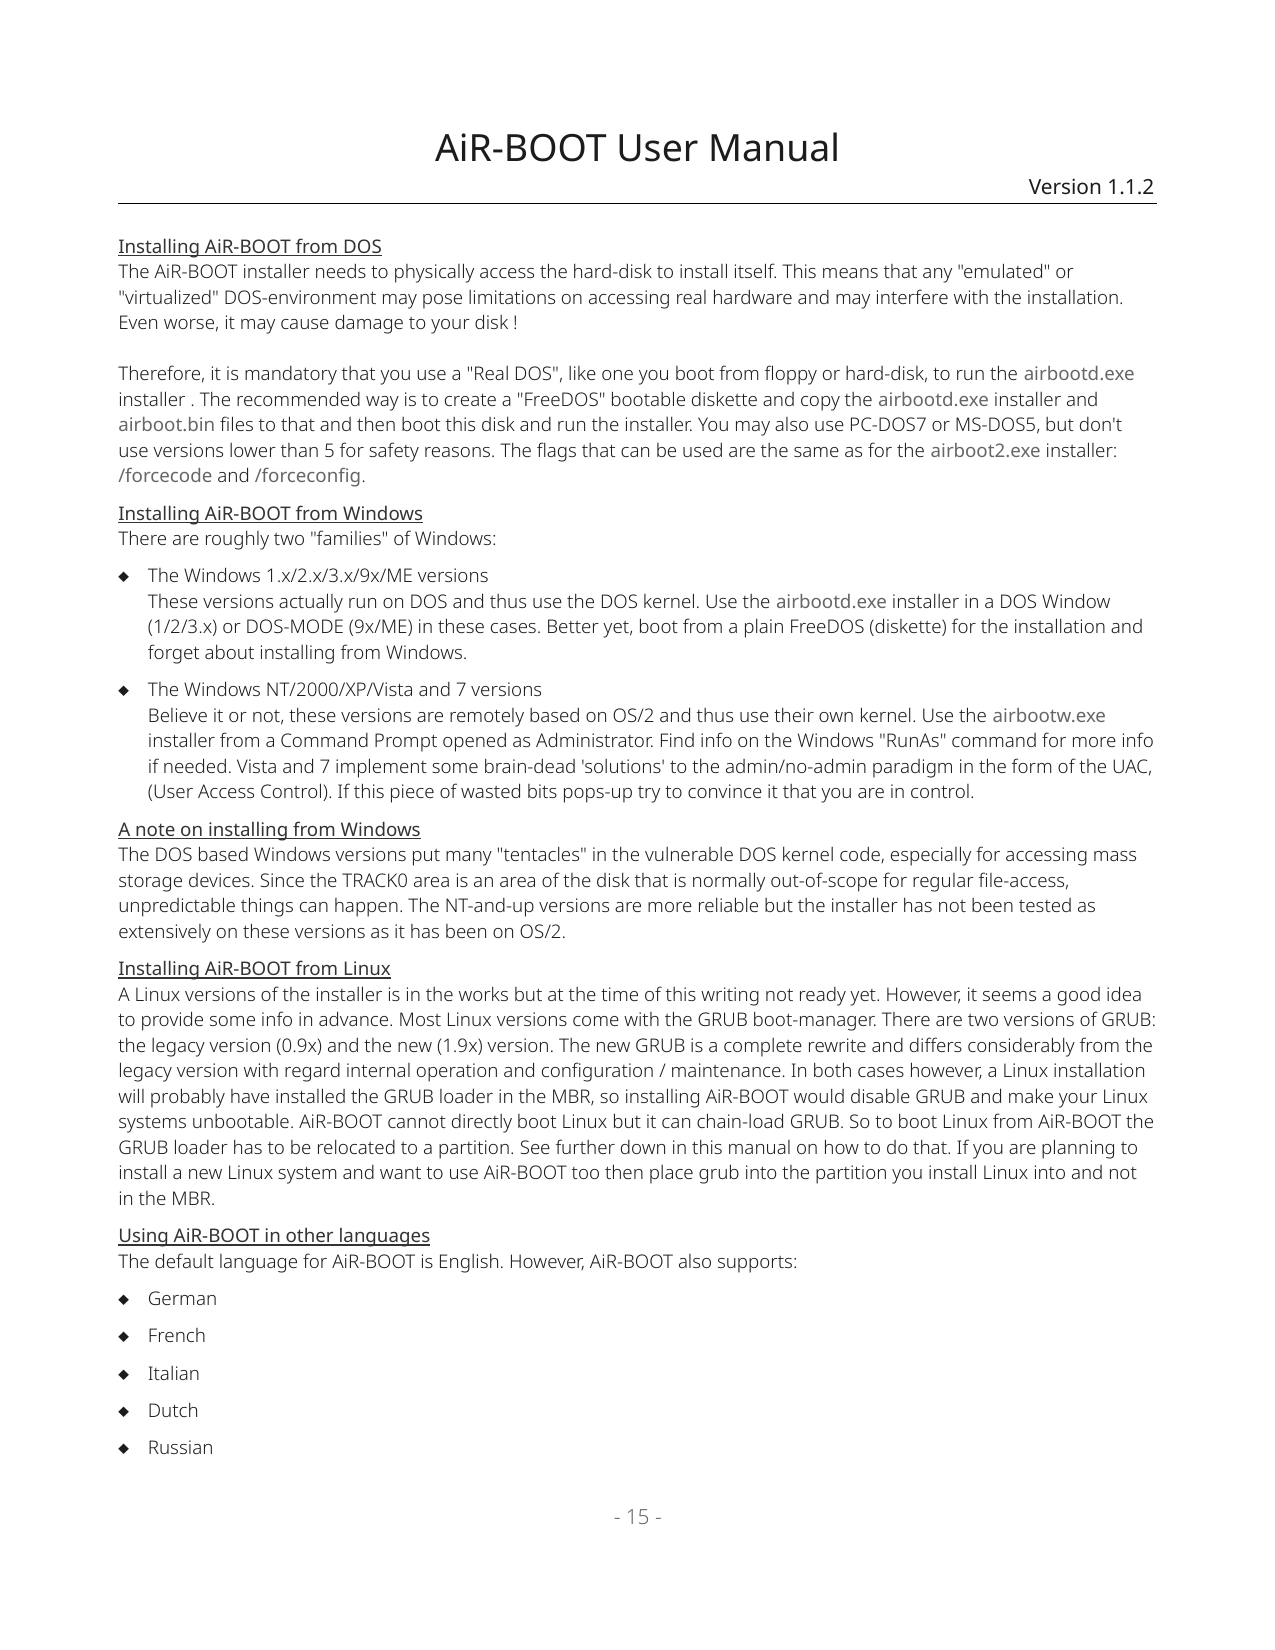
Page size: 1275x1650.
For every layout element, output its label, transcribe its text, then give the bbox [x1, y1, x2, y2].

text There are roughly two "families" of Windows: [118, 526, 1157, 551]
list Dutch [118, 1397, 1157, 1423]
text The DOS based Windows versions put many "tentacles" in the vulnerable DOS kernel code, especially for accessing mass storage devices. Since the TRACK0 area is an area of the disk that is normally out-of-scope for regular file-access, unpredictable things can happen. The NT-and-up versions are more reliable but the installer has not been tested as extensively on these versions as it has been on OS/2. [118, 842, 1157, 944]
list The Windows 1.x/2.x/3.x/9x/ME versions These versions actually run on DOS and thus use the DOS kernel. Use the airbootd.exe installer in a DOS Window (1/2/3.x) or DOS-MODE (9x/ME) in these cases. Better yet, boot from a plain FreeDOS (diskette) for the installation and forget about installing from Windows. [118, 563, 1157, 665]
text A Linux versions of the installer is in the works but at the time of this writing not ready yet. However, it seems a good idea to provide some info in advance. Most Linux versions come with the GRUB boot-manager. There are two versions of GRUB: the legacy version (0.9x) and the new (1.9x) version. The new GRUB is a complete rewrite and differs considerably from the legacy version with regard internal operation and configuration / maintenance. In both cases however, a Linux installation will probably have installed the GRUB loader in the MBR, so installing AiR-BOOT would disable GRUB and make your Linux systems unbootable. AiR-BOOT cannot directly boot Linux but it can chain-load GRUB. So to boot Linux from AiR-BOOT the GRUB loader has to be relocated to a partition. See further down in this manual on how to do that. If you are planning to install a new Linux system and want to use AiR-BOOT too then place grub into the partition you install Linux into and not in the MBR. [118, 981, 1157, 1211]
list German [118, 1285, 1157, 1311]
text The default language for AiR-BOOT is English. However, AiR-BOOT also supports: [118, 1248, 1157, 1273]
list Italian [118, 1360, 1157, 1385]
list French [118, 1322, 1157, 1348]
list Russian [118, 1434, 1157, 1460]
list The Windows NT/2000/XP/Vista and 7 versions Believe it or not, these versions are remotely based on OS/2 and thus use their own kernel. Use the airbootw.exe installer from a Command Prompt opened as Administrator. Find info on the Windows "RunAs" command for more info if needed. Vista and 7 implement some brain-dead 'solutions' to the admin/no-admin paradigm in the form of the UAC, (User Access Control). If this piece of wasted bits pops-up try to convince it that you are in control. [118, 677, 1157, 804]
subtitle A note on installing from Windows [118, 816, 1157, 842]
subtitle Installing AiR-BOOT from Linux [118, 955, 1157, 981]
text The AiR-BOOT installer needs to physically access the hard-disk to install itself. This means that any "emulated" or "virtualized" DOS-environment may pose limitations on accessing real hardware and may interfere with the installation. Even worse, it may cause damage to your disk ! Therefore, it is mandatory that you use a "Real DOS", like one you boot from floppy or hard-disk, to run the airbootd.exe installer . The recommended way is to create a "FreeDOS" bootable diskette and copy the airbootd.exe installer and airboot.bin files to that and then boot this disk and run the installer. You may also use PC-DOS7 or MS-DOS5, but don't use versions lower than 5 for safety reasons. The flags that can be used are the same as for the airboot2.exe installer: /forcecode and /forceconfig. [118, 258, 1157, 488]
subtitle Using AiR-BOOT in other languages [118, 1222, 1157, 1248]
subtitle Installing AiR-BOOT from Windows [118, 500, 1157, 526]
subtitle Installing AiR-BOOT from DOS [118, 233, 1157, 258]
